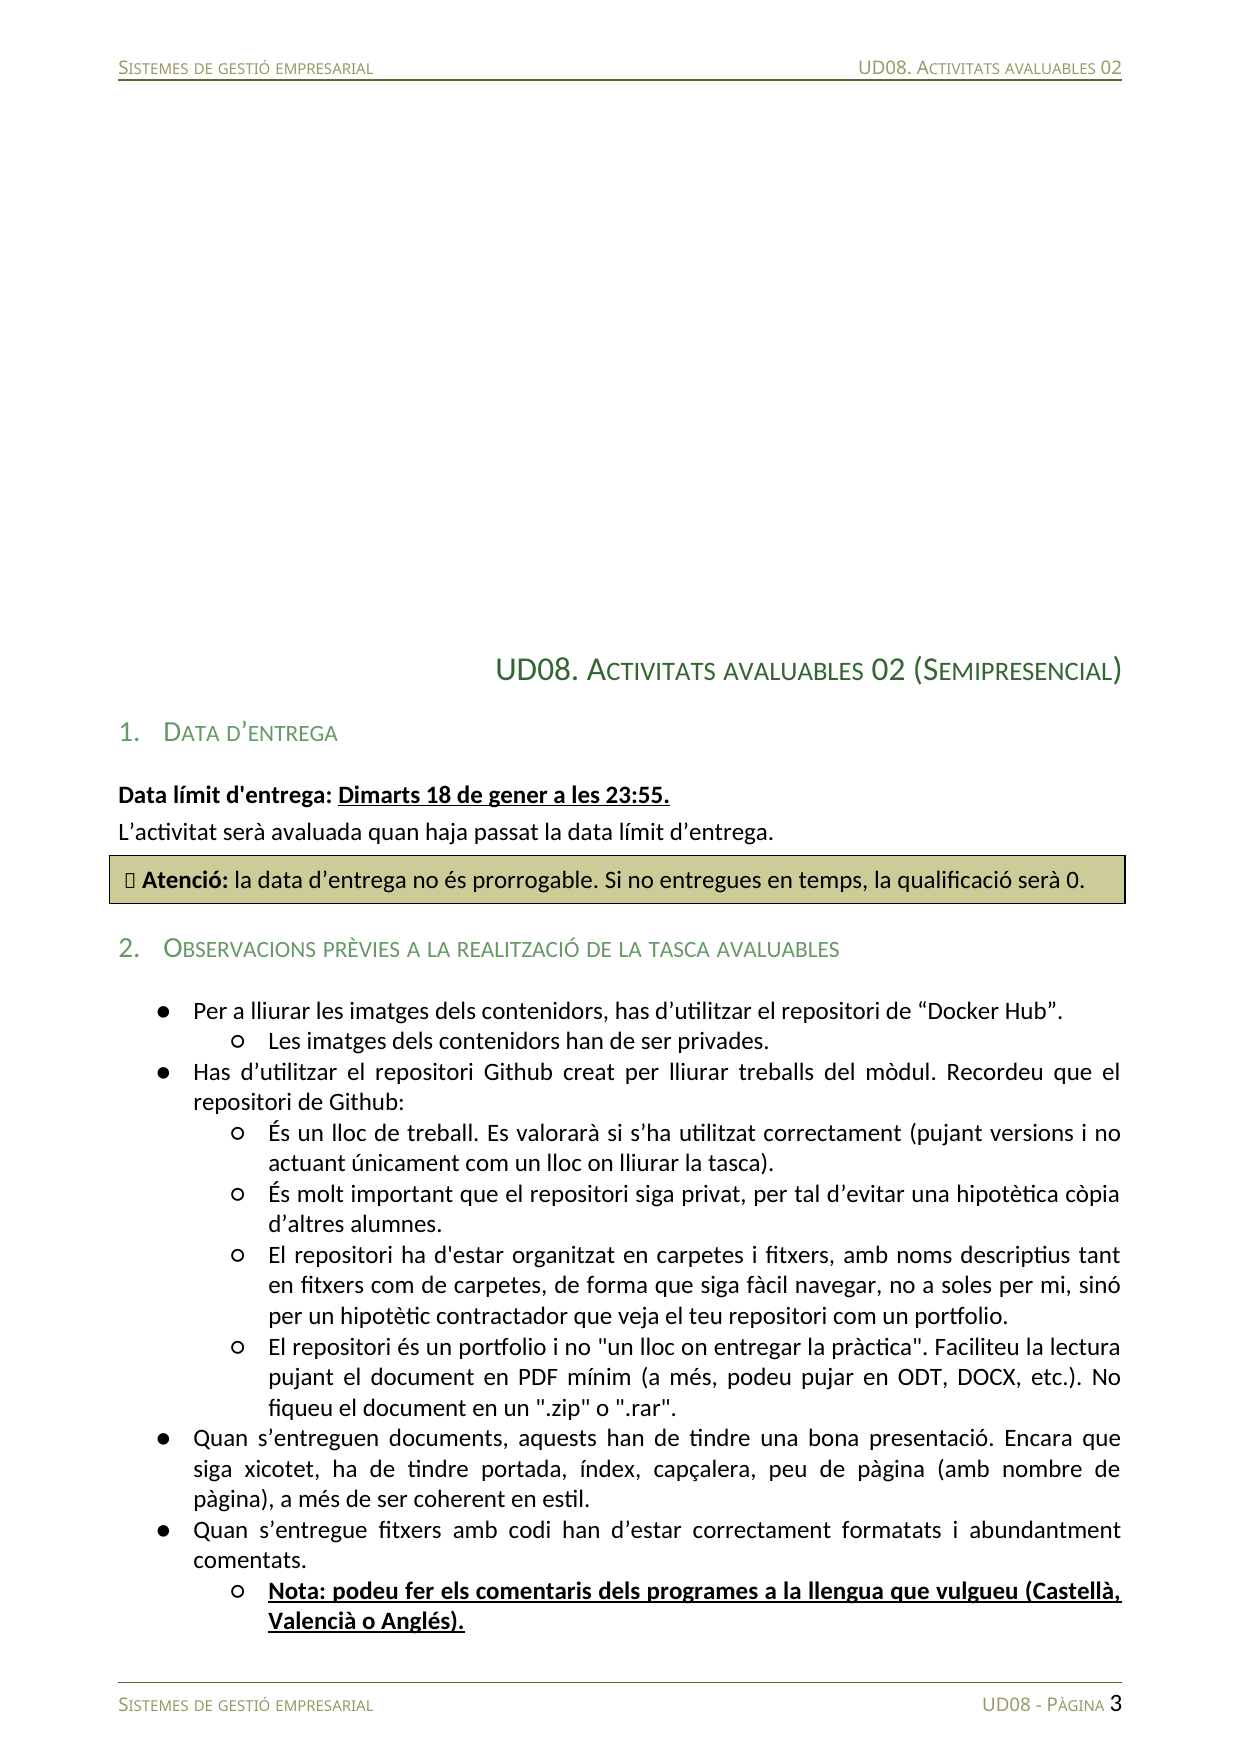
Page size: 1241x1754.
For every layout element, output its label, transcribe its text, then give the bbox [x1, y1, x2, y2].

list És un lloc de treball. Es valorarà si s’ha utilitzat correctament (pujant versions i no actuant únicament com un lloc on lliurar la tasca). [231, 1117, 1122, 1178]
list És molt important que el repositori siga privat, per tal d’evitar una hipotètica còpia d’altres alumnes. [231, 1178, 1122, 1239]
list Quan s’entregue fitxers amb codi han d’estar correctament formatats i abundantment comentats. [156, 1514, 1122, 1575]
text UD08. Activitats avaluables 02 (Semipresencial) [118, 647, 1122, 688]
list Has d’utilitzar el repositori Github creat per lliurar treballs del mòdul. Recordeu que el repositori de Github: [156, 1056, 1122, 1117]
list Les imatges dels contenidors han de ser privades. [231, 1025, 1122, 1056]
list El repositori és un portfolio i no "un lloc on entregar la pràctica". Faciliteu la lectura pujant el document en PDF mínim (a més, podeu pujar en ODT, DOCX, etc.). No fiqueu el document en un ".zip" o ".rar". [231, 1331, 1122, 1422]
text Data límit d'entrega: Dimarts 18 de gener a les 23:55. [118, 779, 1122, 809]
list Quan s’entreguen documents, aquests han de tindre una bona presentació. Encara que siga xicotet, ha de tindre portada, índex, capçalera, peu de pàgina (amb nombre de pàgina), a més de ser coherent en estil. [156, 1422, 1122, 1514]
list Per a lliurar les imatges dels contenidors, has d’utilitzar el repositori de “Docker Hub”. [156, 995, 1122, 1025]
list Nota: podeu fer els comentaris dels programes a la llengua que vulgueu (Castellà, Valencià o Anglés). [231, 1575, 1122, 1636]
list El repositori ha d'estar organitzat en carpetes i fitxers, amb noms descriptius tant en fitxers com de carpetes, de forma que siga fàcil navegar, no a soles per mi, sinó per un hipotètic contractador que veja el teu repositori com un portfolio. [231, 1239, 1122, 1331]
subtitle Observacions prèvies a la realització de la tasca avaluables [118, 929, 1122, 965]
text L’activitat serà avaluada quan haja passat la data límit d’entrega. [118, 816, 1122, 846]
text ❕ Atenció: la data d’entrega no és prorrogable. Si no entregues en temps, la qualificació serà 0. [110, 856, 1124, 903]
subtitle Data d’entrega [118, 713, 1122, 749]
